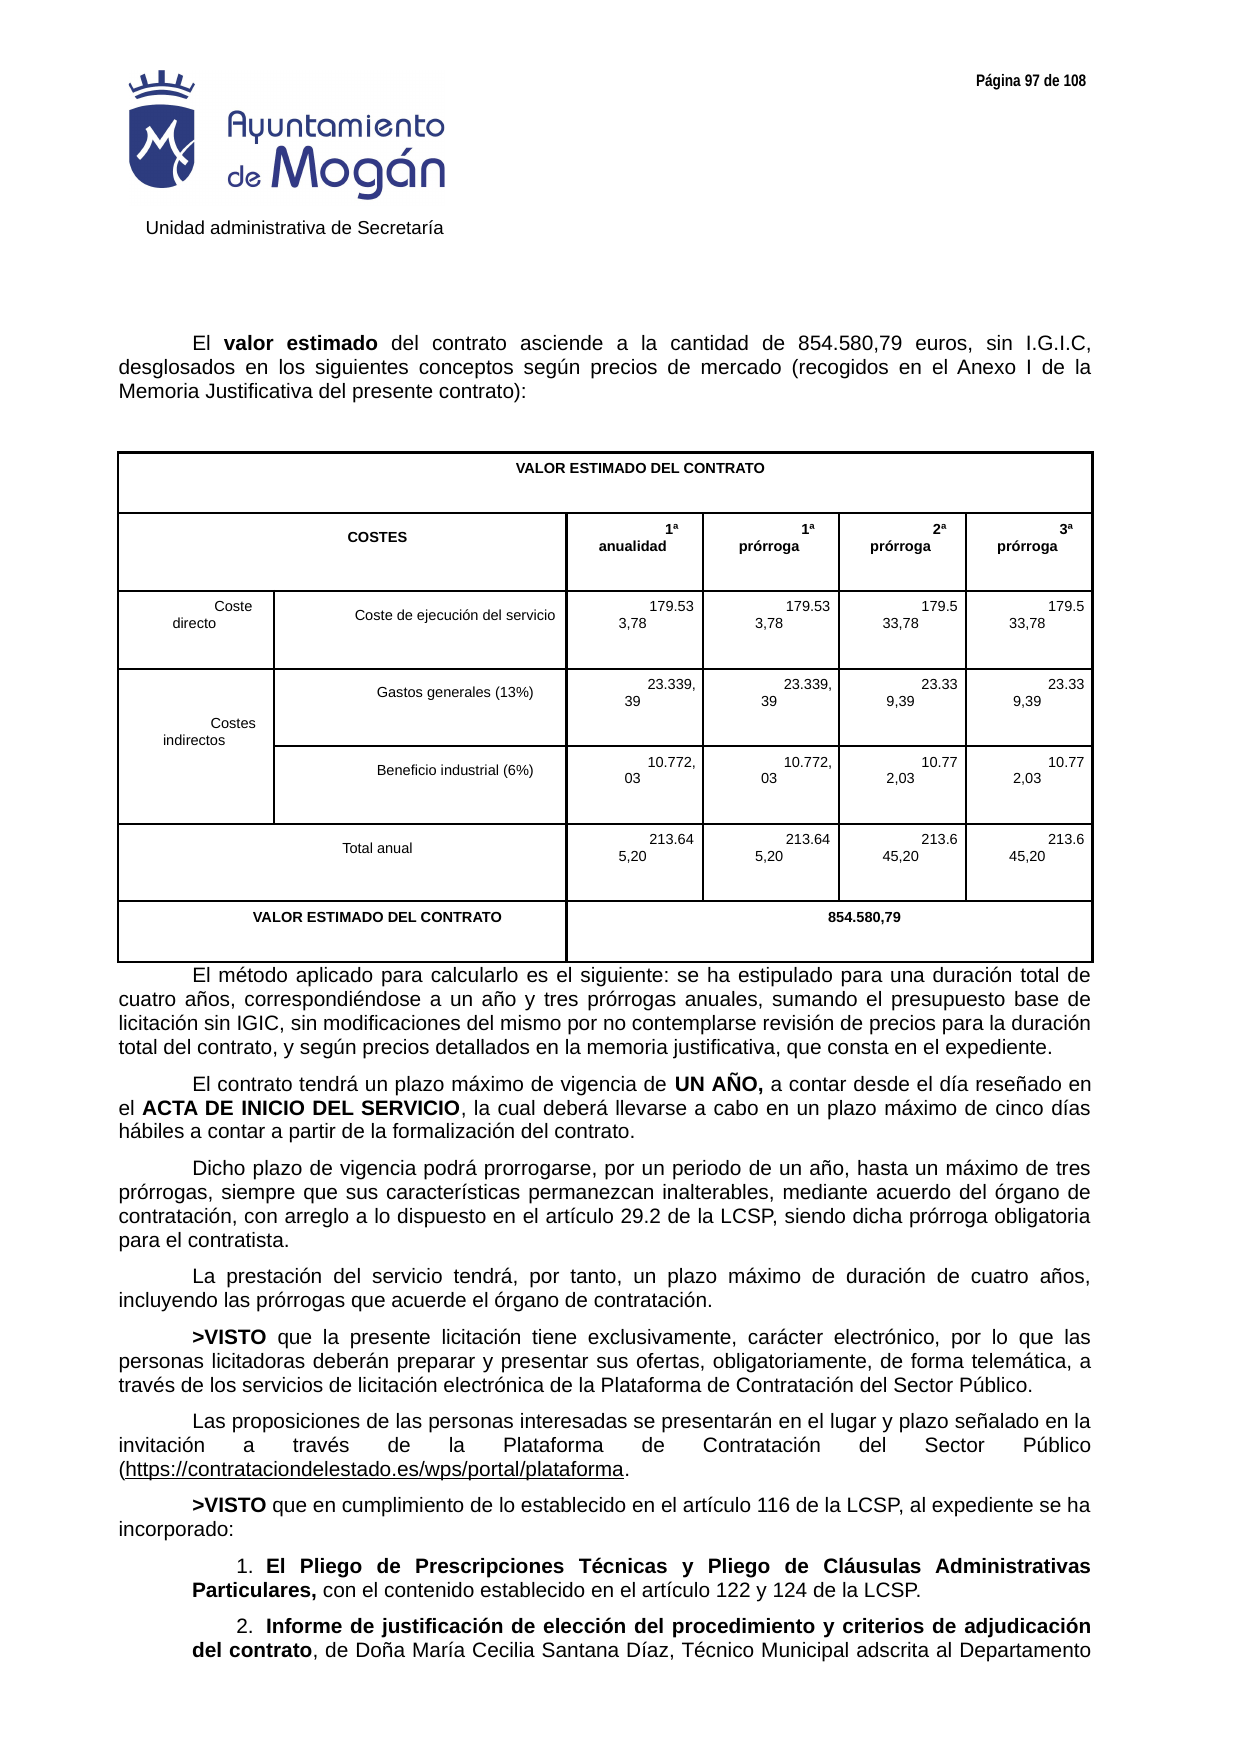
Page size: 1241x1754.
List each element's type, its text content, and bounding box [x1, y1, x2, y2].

table_cell 179.533,78 [967, 592, 1091, 667]
table_cell Total anual [119, 825, 565, 900]
text El valor estimado del contrato asciende a la cantidad de 854.580,79 euros, sin I.G.I.C, desglosados en los siguientes conceptos según precios de mercado (recogidos en el Anexo I de la Memoria Justificativa del presente contrato): [118, 331, 1092, 402]
table_cell COSTES [119, 514, 565, 590]
text El método aplicado para calcularlo es el siguiente: se ha estipulado para una duración total de cuatro años, correspondiéndose a un año y tres prórrogas anuales, sumando el presupuesto base de licitación sin IGIC, sin modificaciones del mismo por no contemplarse revisión de precios para la duración total del contrato, y según precios detallados en la memoria justificativa, que consta en el expediente. [118, 963, 1092, 1059]
table_cell 179.533,78 [568, 592, 702, 667]
table_cell Gastos generales (13%) [275, 670, 565, 745]
table_cell Coste directo [119, 592, 273, 667]
table_cell 23.339,39 [840, 670, 965, 745]
picture [128, 70, 445, 206]
table_cell 1ª prórroga [704, 514, 838, 590]
table_cell Costes indirectos [119, 670, 273, 823]
table_cell 179.533,78 [704, 592, 838, 667]
text La prestación del servicio tendrá, por tanto, un plazo máximo de duración de cuatro años, incluyendo las prórrogas que acuerde el órgano de contratación. [118, 1264, 1092, 1312]
table_cell 23.339,39 [967, 670, 1091, 745]
table_cell 2ª prórroga [840, 514, 965, 590]
table_cell 1ª anualidad [568, 514, 702, 590]
table_cell 213.645,20 [967, 825, 1091, 900]
text >VISTO que la presente licitación tiene exclusivamente, carácter electrónico, por lo que las personas licitadoras deberán preparar y presentar sus ofertas, obligatoriamente, de forma telemática, a través de los servicios de licitación electrónica de la Plataforma de Contratación del Sector Público. [118, 1324, 1092, 1396]
table_cell 213.645,20 [568, 825, 702, 900]
table_cell Coste de ejecución del servicio [275, 592, 565, 667]
list El Pliego de Prescripciones Técnicas y Pliego de Cláusulas Administrativas Particulares, con el contenido establecido en el artículo 122 y 124 de la LCSP. [162, 1554, 1092, 1602]
table_cell 10.772,03 [840, 747, 965, 823]
table_cell 854.580,79 [568, 902, 1091, 961]
table_cell 213.645,20 [840, 825, 965, 900]
table_cell VALOR ESTIMADO DEL CONTRATO [119, 902, 565, 961]
list Informe de justificación de elección del procedimiento y criterios de adjudicación del contrato, de Doña María Cecilia Santana Díaz, Técnico Municipal adscrita al Departamento [162, 1614, 1092, 1662]
table_cell 23.339,39 [704, 670, 838, 745]
table_cell 213.645,20 [704, 825, 838, 900]
table_header VALOR ESTIMADO DEL CONTRATO [119, 454, 1091, 512]
table_cell Beneficio industrial (6%) [275, 747, 565, 823]
table_cell 23.339,39 [568, 670, 702, 745]
text El contrato tendrá un plazo máximo de vigencia de UN AÑO, a contar desde el día reseñado en el ACTA DE INICIO DEL SERVICIO, la cual deberá llevarse a cabo en un plazo máximo de cinco días hábiles a contar a partir de la formalización del contrato. [118, 1071, 1092, 1143]
text >VISTO que en cumplimiento de lo establecido en el artículo 116 de la LCSP, al expediente se ha incorporado: [118, 1493, 1092, 1541]
table_cell 10.772,03 [704, 747, 838, 823]
table_cell 10.772,03 [568, 747, 702, 823]
text Las proposiciones de las personas interesadas se presentarán en el lugar y plazo señalado en la invitación a través de la Plataforma de Contratación del Sector Público (https://contrataciondelestado.es/wps/portal/plataforma. [118, 1409, 1092, 1481]
table_cell 179.533,78 [840, 592, 965, 667]
table_cell 10.772,03 [967, 747, 1091, 823]
text Dicho plazo de vigencia podrá prorrogarse, por un periodo de un año, hasta un máximo de tres prórrogas, siempre que sus características permanezcan inalterables, mediante acuerdo del órgano de contratación, con arreglo a lo dispuesto en el artículo 29.2 de la LCSP, siendo dicha prórroga obligatoria para el contratista. [118, 1156, 1092, 1252]
table_cell 3ª prórroga [967, 514, 1091, 590]
